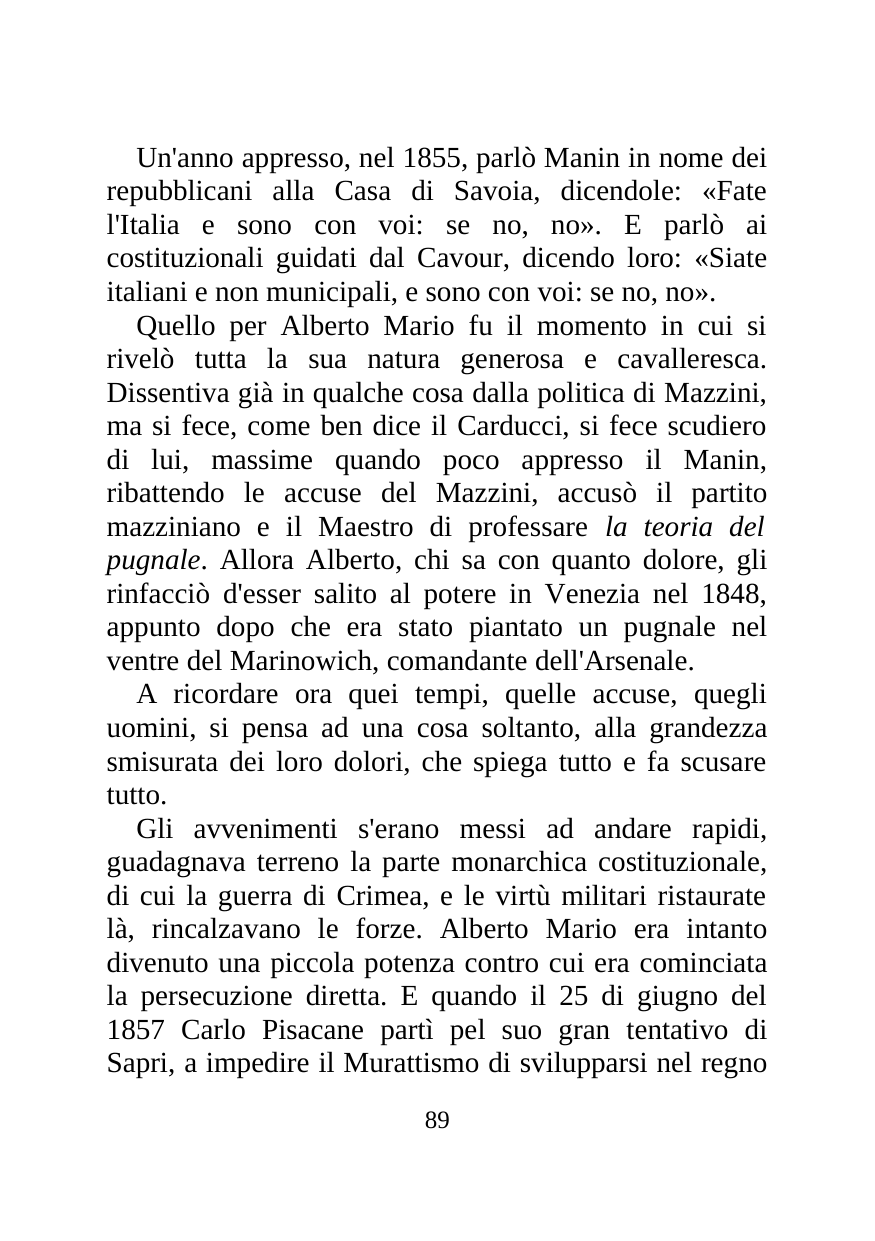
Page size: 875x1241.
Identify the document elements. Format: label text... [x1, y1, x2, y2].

text Un'anno appresso, nel 1855, parlò Manin in nome dei repubblicani alla Casa di Savoia, dicendole: «Fate l'Italia e sono con voi: se no, no». E parlò ai costituzionali guidati dal Cavour, dicendo loro: «Siate italiani e non municipali, e sono con voi: se no, no». [106, 140, 768, 308]
text Gli avvenimenti s'erano messi ad andare rapidi, guadagnava terreno la parte monarchica costituzionale, di cui la guerra di Crimea, e le virtù militari ristaurate là, rincalzavano le forze. Alberto Mario era intanto divenuto una piccola potenza contro cui era cominciata la persecuzione diretta. E quando il 25 di giugno del 1857 Carlo Pisacane partì pel suo gran tentativo di Sapri, a impedire il Murattismo di svilupparsi nel regno [106, 811, 768, 1079]
text A ricordare ora quei tempi, quelle accuse, quegli uomini, si pensa ad una cosa soltanto, alla grandezza smisurata dei loro dolori, che spiega tutto e fa scusare tutto. [106, 677, 768, 811]
text Quello per Alberto Mario fu il momento in cui si rivelò tutta la sua natura generosa e cavalleresca. Dissentiva già in qualche cosa dalla politica di Mazzini, ma si fece, come ben dice il Carducci, si fece scudiero di lui, massime quando poco appresso il Manin, ribattendo le accuse del Mazzini, accusò il partito mazziniano e il Maestro di professare la teoria del pugnale. Allora Alberto, chi sa con quanto dolore, gli rinfacciò d'esser salito al potere in Venezia nel 1848, appunto dopo che era stato piantato un pugnale nel ventre del Marinowich, comandante dell'Arsenale. [106, 308, 768, 677]
